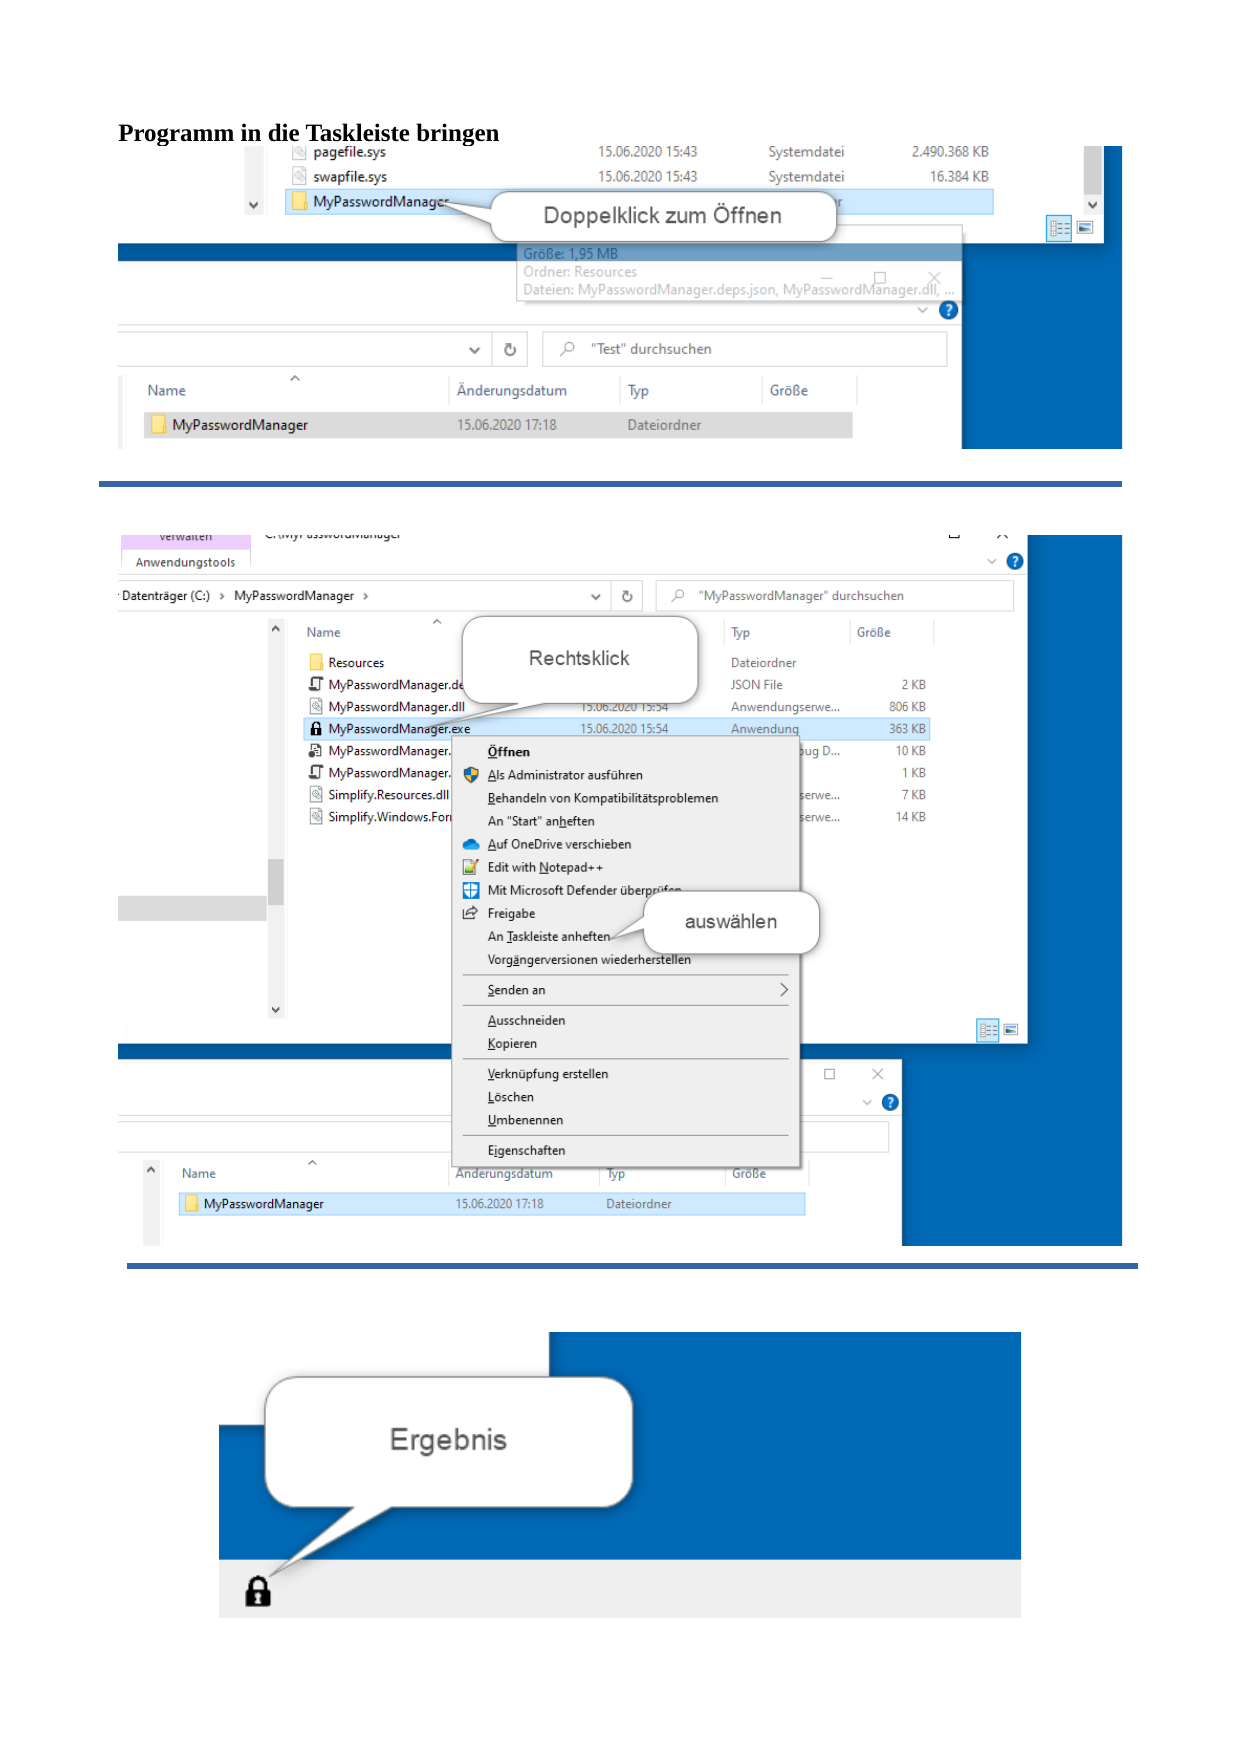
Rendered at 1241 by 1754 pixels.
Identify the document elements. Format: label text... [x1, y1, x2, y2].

picture [118, 146, 1123, 449]
picture [118, 535, 1123, 1246]
picture [219, 1332, 1022, 1618]
text Programm in die Taskleiste bringen [118, 118, 1122, 146]
